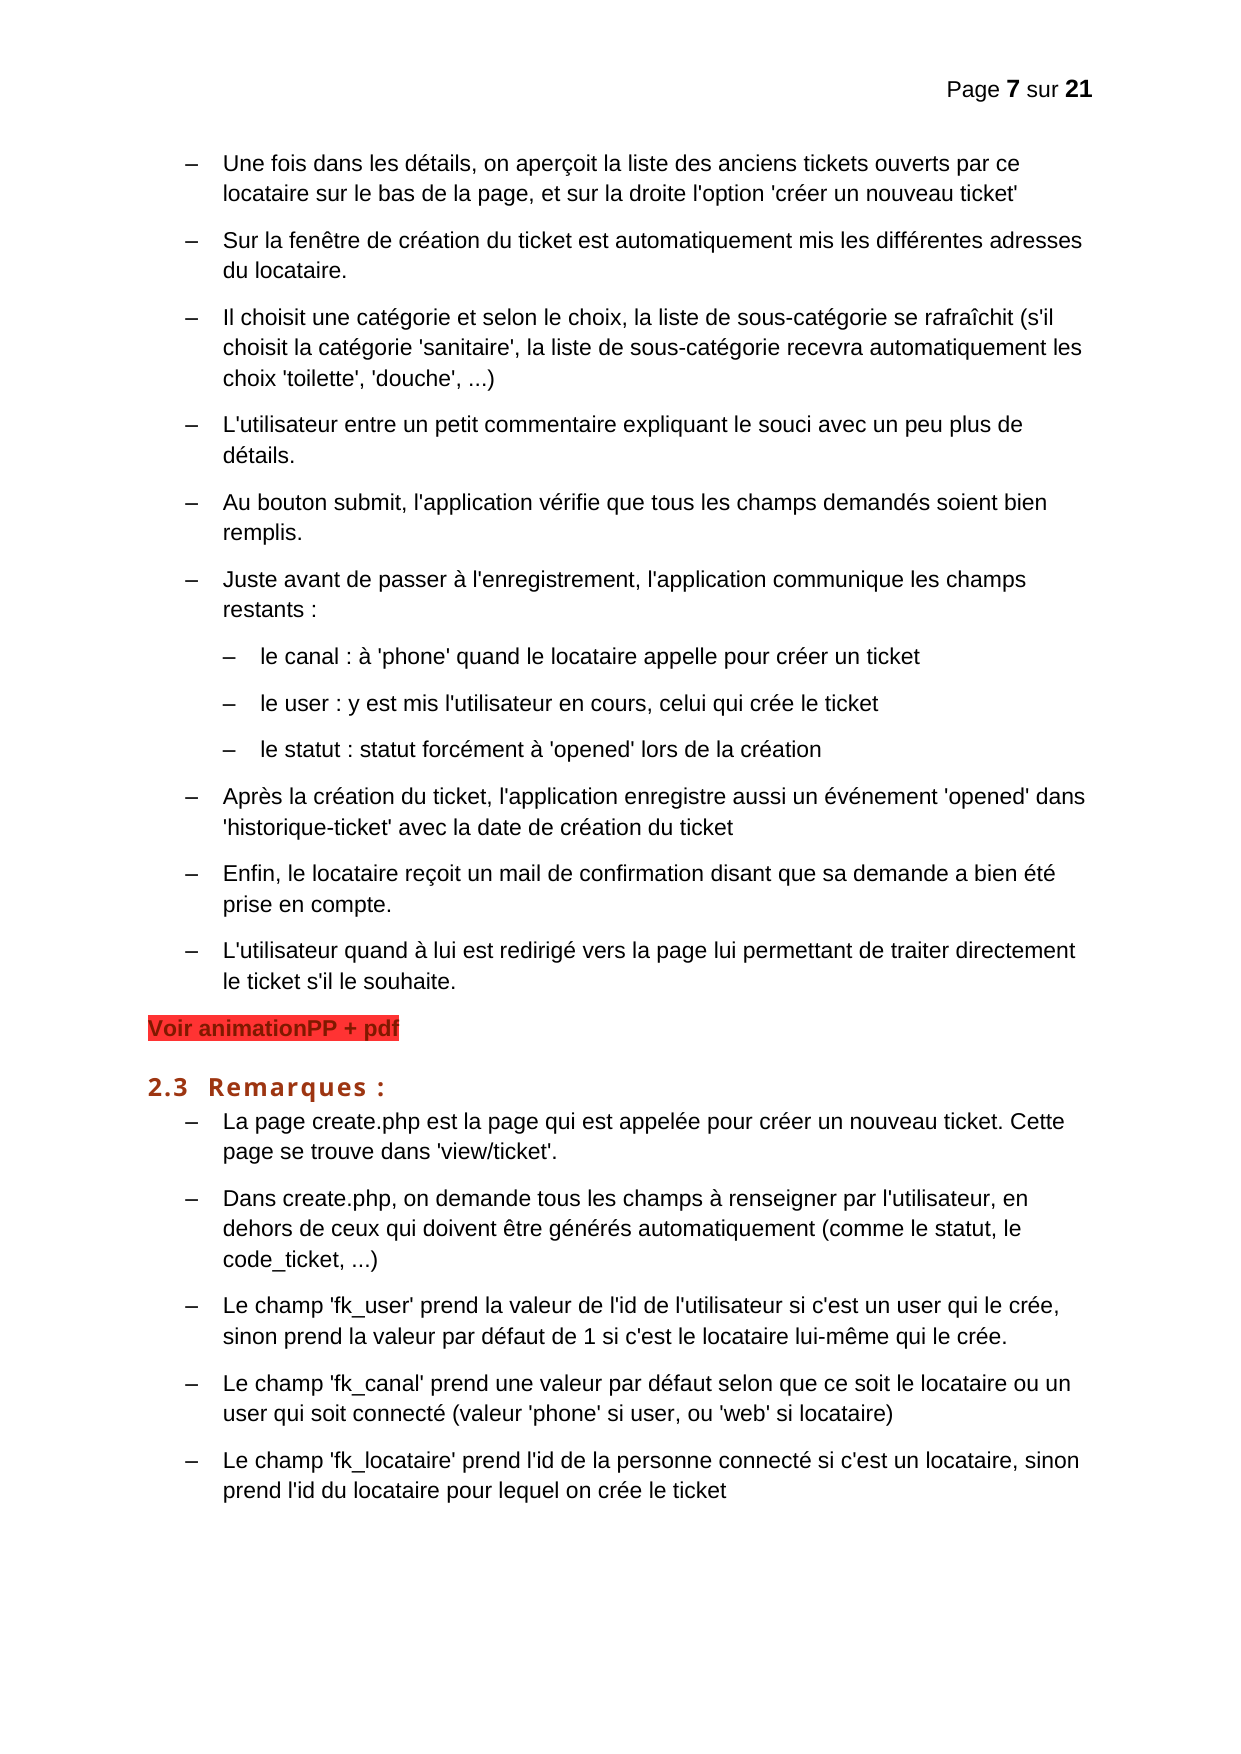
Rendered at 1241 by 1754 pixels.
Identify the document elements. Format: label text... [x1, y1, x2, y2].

list Après la création du ticket, l'application enregistre aussi un événement 'opened' dans 'historique-ticket' avec la date de création du ticket [185, 783, 1092, 840]
list Le champ 'fk_user' prend la valeur de l'id de l'utilisateur si c'est un user qui le crée, sinon prend la valeur par défaut de 1 si c'est le locataire lui-même qui le crée. [185, 1292, 1092, 1349]
list le statut : statut forcément à 'opened' lors de la création [223, 736, 1092, 763]
list Le champ 'fk_canal' prend une valeur par défaut selon que ce soit le locataire ou un user qui soit connecté (valeur 'phone' si user, ou 'web' si locataire) [185, 1369, 1092, 1426]
list Une fois dans les détails, on aperçoit la liste des anciens tickets ouverts par ce locataire sur le bas de la page, et sur la droite l'option 'créer un nouveau ticket' [185, 150, 1092, 207]
list La page create.php est la page qui est appelée pour créer un nouveau ticket. Cette page se trouve dans 'view/ticket'. [185, 1108, 1092, 1164]
list Il choisit une catégorie et selon le choix, la liste de sous-catégorie se rafraîchit (s'il choisit la catégorie 'sanitaire', la liste de sous-catégorie recevra automatiquement les choix 'toilette', 'douche', ...) [185, 304, 1092, 391]
list Dans create.php, on demande tous les champs à renseigner par l'utilisateur, en dehors de ceux qui doivent être générés automatiquement (comme le statut, le code_ticket, ...) [185, 1185, 1092, 1272]
list L'utilisateur entre un petit commentaire expliquant le souci avec un peu plus de détails. [185, 411, 1092, 468]
list Le champ 'fk_locataire' prend l'id de la personne connecté si c'est un locataire, sinon prend l'id du locataire pour lequel on crée le ticket [185, 1447, 1092, 1503]
text Voir animationPP + pdf [148, 1014, 1092, 1041]
list le user : y est mis l'utilisateur en cours, celui qui crée le ticket [223, 689, 1092, 716]
list le canal : à 'phone' quand le locataire appelle pour créer un ticket [223, 643, 1092, 669]
subtitle Remarques : [148, 1070, 1092, 1104]
list Enfin, le locataire reçoit un mail de confirmation disant que sa demande a bien été prise en compte. [185, 860, 1092, 917]
list Sur la fenêtre de création du ticket est automatiquement mis les différentes adresses du locataire. [185, 227, 1092, 284]
list Au bouton submit, l'application vérifie que tous les champs demandés soient bien remplis. [185, 488, 1092, 545]
list Juste avant de passer à l'enregistrement, l'application communique les champs restants : [185, 566, 1092, 622]
list L'utilisateur quand à lui est redirigé vers la page lui permettant de traiter directement le ticket s'il le souhaite. [185, 937, 1092, 994]
